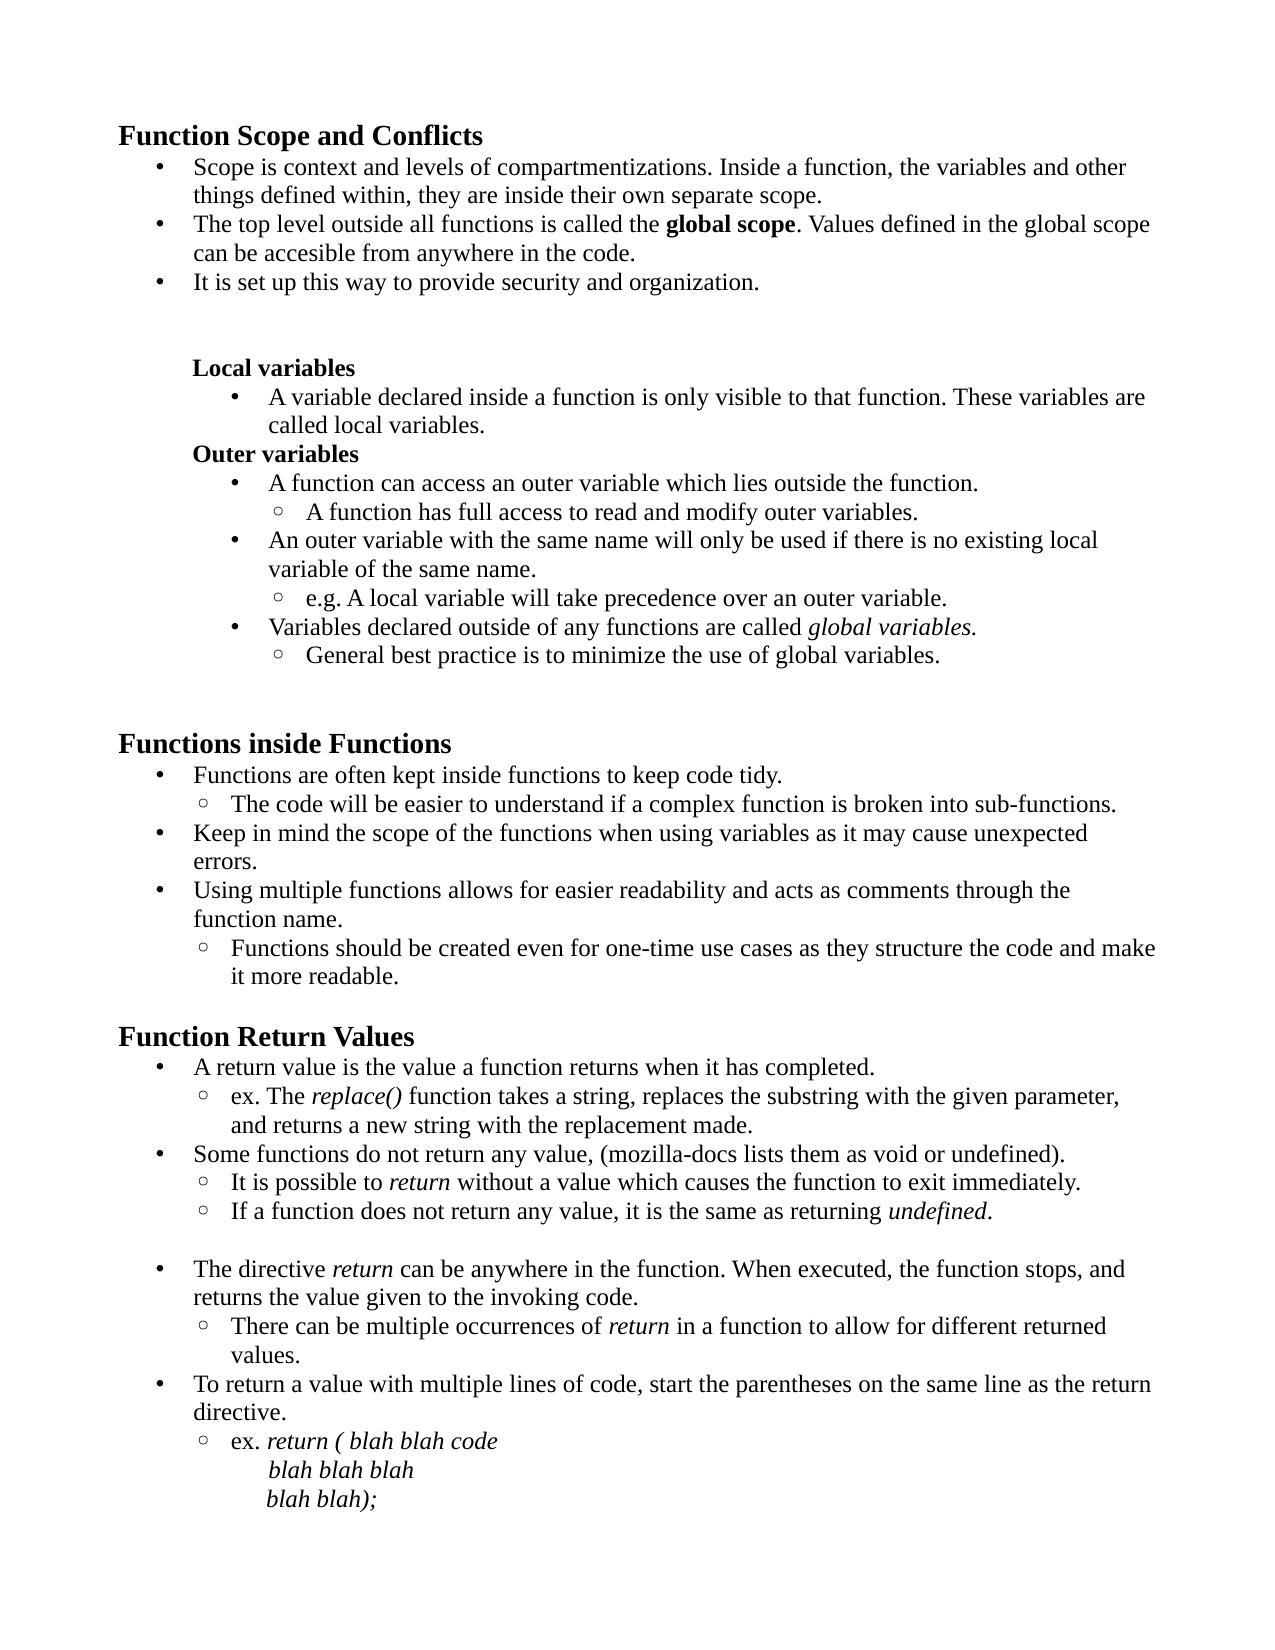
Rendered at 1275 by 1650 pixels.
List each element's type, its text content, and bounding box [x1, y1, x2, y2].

list Some functions do not return any value, (mozilla-docs lists them as void or undefined). [156, 1139, 1157, 1167]
list It is set up this way to provide security and organization. [156, 267, 1157, 295]
text Functions inside Functions [118, 727, 1157, 760]
list To return a value with multiple lines of code, start the parentheses on the same line as the return directive. [156, 1369, 1157, 1426]
list The code will be easier to understand if a complex function is broken into sub-functions. [193, 789, 1157, 818]
list Variables declared outside of any functions are called global variables. [231, 612, 1157, 640]
list A return value is the value a function returns when it has completed. [156, 1052, 1157, 1081]
text blah blah); [118, 1484, 1157, 1512]
text Local variables [118, 353, 1157, 382]
list A function can access an outer variable which lies outside the function. [231, 468, 1157, 497]
list Scope is context and levels of compartmentizations. Inside a function, the variables and other things defined within, they are inside their own separate scope. [156, 152, 1157, 209]
list The top level outside all functions is called the global scope. Values defined in the global scope can be accesible from anywhere in the code. [156, 209, 1157, 267]
list An outer variable with the same name will only be used if there is no existing local variable of the same name. [231, 525, 1157, 583]
text Outer variables [118, 439, 1157, 468]
list Functions are often kept inside functions to keep code tidy. [156, 760, 1157, 789]
list There can be multiple occurrences of return in a function to allow for different returned values. [193, 1311, 1157, 1369]
list ex. The replace() function takes a string, replaces the substring with the given parameter, and returns a new string with the replacement made. [193, 1081, 1157, 1139]
list A variable declared inside a function is only visible to that function. These variables are called local variables. [231, 382, 1157, 439]
text Function Scope and Conflicts [118, 118, 1157, 152]
list A function has full access to read and modify outer variables. [268, 497, 1157, 525]
list General best practice is to minimize the use of global variables. [268, 640, 1157, 669]
list ex. return ( blah blah code [193, 1426, 1157, 1455]
text Function Return Values [118, 1019, 1157, 1052]
list Using multiple functions allows for easier readability and acts as comments through the function name. [156, 875, 1157, 933]
list blah blah blah [231, 1455, 1157, 1484]
list e.g. A local variable will take precedence over an outer variable. [268, 583, 1157, 612]
list It is possible to return without a value which causes the function to exit immediately. [193, 1167, 1157, 1196]
list If a function does not return any value, it is the same as returning undefined. [193, 1196, 1157, 1225]
list The directive return can be anywhere in the function. When executed, the function stops, and returns the value given to the invoking code. [156, 1254, 1157, 1311]
list Keep in mind the scope of the functions when using variables as it may cause unexpected errors. [156, 818, 1157, 875]
list Functions should be created even for one-time use cases as they structure the code and make it more readable. [193, 933, 1157, 990]
